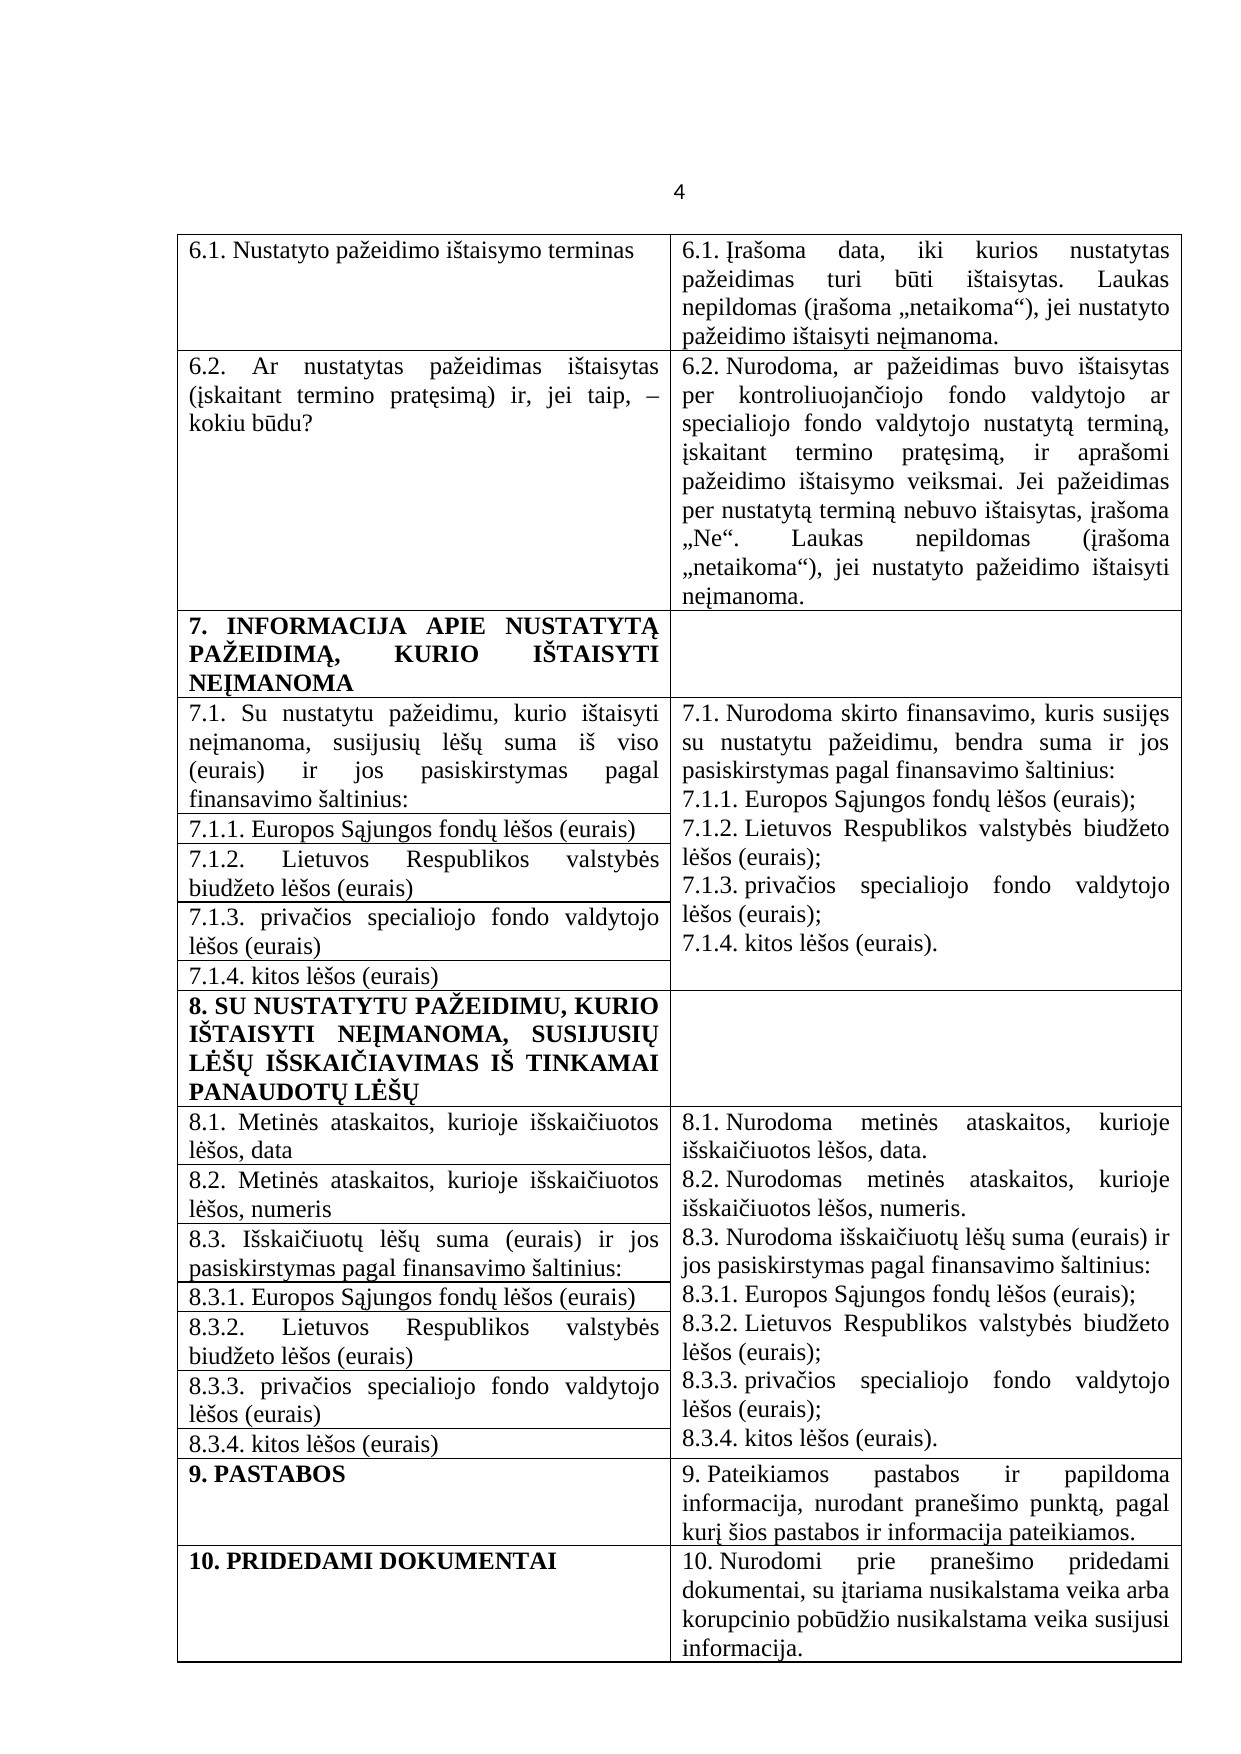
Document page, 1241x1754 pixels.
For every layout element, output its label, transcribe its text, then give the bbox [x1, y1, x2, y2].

table_cell 10. Nurodomi prie pranešimo pridedami dokumentai, su įtariama nusikalstama veika arba korupcinio pobūdžio nusikalstama veika susijusi informacija. [671, 1546, 1181, 1661]
table_cell 8.3.4. kitos lėšos (eurais) [178, 1429, 670, 1458]
table_cell 7.1.1. Europos Sąjungos fondų lėšos (eurais) [178, 814, 670, 843]
table_cell 8.1. Metinės ataskaitos, kurioje išskaičiuotos lėšos, data [178, 1107, 670, 1164]
table_cell 8.3.2. Lietuvos Respublikos valstybės biudžeto lėšos (eurais) [178, 1312, 670, 1370]
table_cell 7.1. Nurodoma skirto finansavimo, kuris susijęs su nustatytu pažeidimu, bendra suma ir jos pasiskirstymas pagal finansavimo šaltinius: 7.1.1. Europos Sąjungos fondų lėšos (eurais); 7.1.2. Lietuvos Respublikos valstybės biudžeto lėšos (eurais); 7.1.3. privačios specialiojo fondo valdytojo lėšos (eurais); 7.1.4. kitos lėšos (eurais). [671, 698, 1181, 990]
table_cell 8.3.3. privačios specialiojo fondo valdytojo lėšos (eurais) [178, 1371, 670, 1428]
table_cell 6.2. Nurodoma, ar pažeidimas buvo ištaisytas per kontroliuojančiojo fondo valdytojo ar specialiojo fondo valdytojo nustatytą terminą, įskaitant termino pratęsimą, ir aprašomi pažeidimo ištaisymo veiksmai. Jei pažeidimas per nustatytą terminą nebuvo ištaisytas, įrašoma „Ne“. Laukas nepildomas (įrašoma „netaikoma“), jei nustatyto pažeidimo ištaisyti neįmanoma. [671, 351, 1181, 610]
table_cell 7.1.2. Lietuvos Respublikos valstybės biudžeto lėšos (eurais) [178, 844, 670, 901]
table_cell 6.2. Ar nustatytas pažeidimas ištaisytas (įskaitant termino pratęsimą) ir, jei taip, – kokiu būdu? [178, 351, 670, 610]
table_cell 7.1. Su nustatytu pažeidimu, kurio ištaisyti neįmanoma, susijusių lėšų suma iš viso (eurais) ir jos pasiskirstymas pagal finansavimo šaltinius: [178, 698, 670, 813]
table_cell 9. PASTABOS [178, 1459, 670, 1545]
table_cell [671, 611, 1181, 697]
table_cell 7.1.3. privačios specialiojo fondo valdytojo lėšos (eurais) [178, 903, 670, 960]
table_cell [671, 991, 1181, 1106]
table_cell 8. SU NUSTATYTU PAŽEIDIMU, KURIO IŠTAISYTI NEĮMANOMA, SUSIJUSIŲ LĖŠŲ IŠSKAIČIAVIMAS IŠ TINKAMAI PANAUDOTŲ LĖŠŲ [178, 991, 670, 1106]
table_cell 8.1. Nurodoma metinės ataskaitos, kurioje išskaičiuotos lėšos, data. 8.2. Nurodomas metinės ataskaitos, kurioje išskaičiuotos lėšos, numeris. 8.3. Nurodoma išskaičiuotų lėšų suma (eurais) ir jos pasiskirstymas pagal finansavimo šaltinius: 8.3.1. Europos Sąjungos fondų lėšos (eurais); 8.3.2. Lietuvos Respublikos valstybės biudžeto lėšos (eurais); 8.3.3. privačios specialiojo fondo valdytojo lėšos (eurais); 8.3.4. kitos lėšos (eurais). [671, 1107, 1181, 1458]
table_cell 6.1. Įrašoma data, iki kurios nustatytas pažeidimas turi būti ištaisytas. Laukas nepildomas (įrašoma „netaikoma“), jei nustatyto pažeidimo ištaisyti neįmanoma. [671, 235, 1181, 350]
table_cell 8.2. Metinės ataskaitos, kurioje išskaičiuotos lėšos, numeris [178, 1165, 670, 1223]
table_cell 7.1.4. kitos lėšos (eurais) [178, 961, 670, 990]
table_cell 6.1. Nustatyto pažeidimo ištaisymo terminas [178, 235, 670, 350]
table_cell 9. Pateikiamos pastabos ir papildoma informacija, nurodant pranešimo punktą, pagal kurį šios pastabos ir informacija pateikiamos. [671, 1459, 1181, 1545]
table_cell 7. INFORMACIJA APIE NUSTATYTĄ PAŽEIDIMĄ, KURIO IŠTAISYTI NEĮMANOMA [178, 611, 670, 697]
table_cell 10. PRIDEDAMI DOKUMENTAI [178, 1546, 670, 1661]
table_cell 8.3. Išskaičiuotų lėšų suma (eurais) ir jos pasiskirstymas pagal finansavimo šaltinius: [178, 1224, 670, 1281]
table_cell 8.3.1. Europos Sąjungos fondų lėšos (eurais) [178, 1283, 670, 1311]
